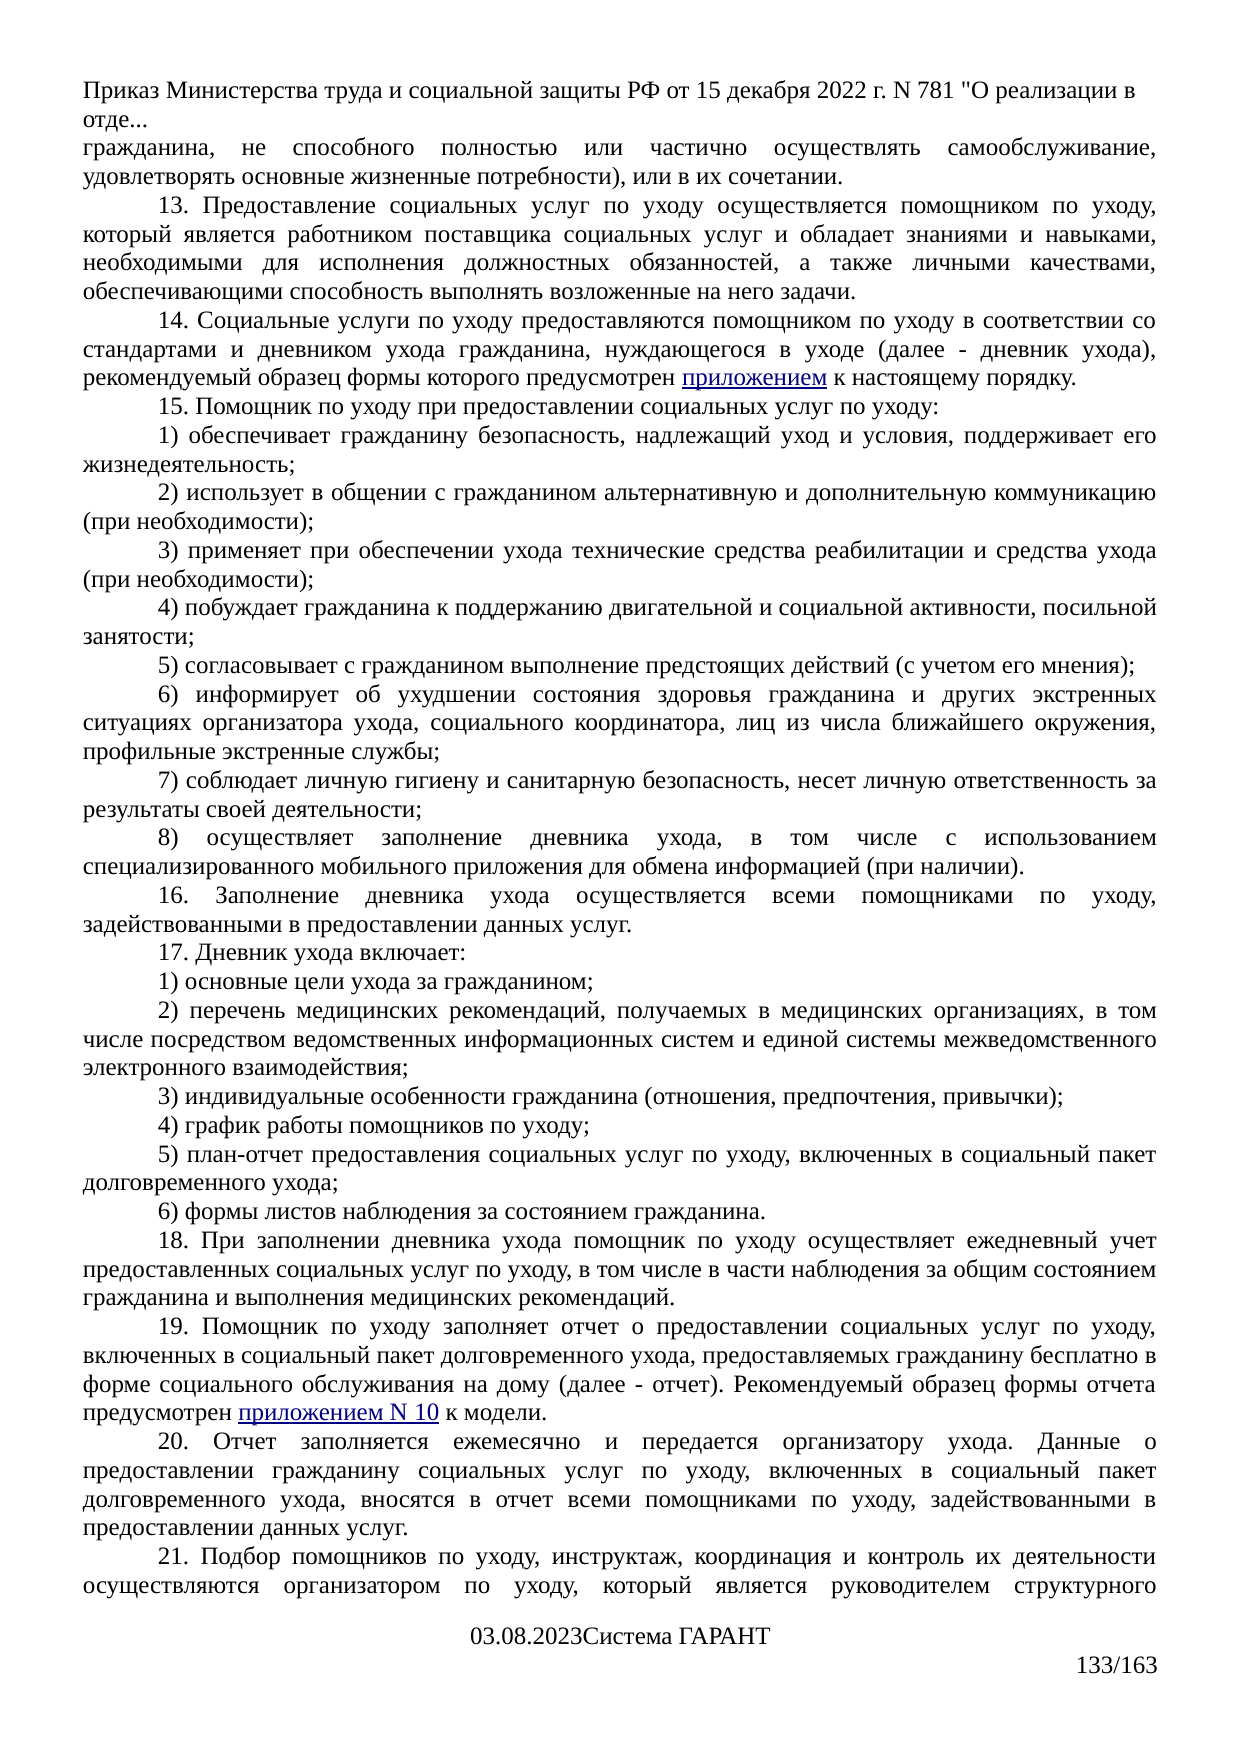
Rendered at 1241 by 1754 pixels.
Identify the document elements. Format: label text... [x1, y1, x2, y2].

text 18. При заполнении дневника ухода помощник по уходу осуществляет ежедневный учет предоставленных социальных услуг по уходу, в том числе в части наблюдения за общим состоянием гражданина и выполнения медицинских рекомендаций. [83, 1225, 1157, 1311]
text 6) информирует об ухудшении состояния здоровья гражданина и других экстренных ситуациях организатора ухода, социального координатора, лиц из числа ближайшего окружения, профильные экстренные службы; [83, 679, 1157, 765]
text 1) основные цели ухода за гражданином; [83, 966, 1157, 995]
text 4) побуждает гражданина к поддержанию двигательной и социальной активности, посильной занятости; [83, 592, 1157, 650]
text 14. Социальные услуги по уходу предоставляются помощником по уходу в соответствии со стандартами и дневником ухода гражданина, нуждающегося в уходе (далее - дневник ухода), рекомендуемый образец формы которого предусмотрен приложением к настоящему порядку. [83, 305, 1157, 391]
text 3) применяет при обеспечении ухода технические средства реабилитации и средства ухода (при необходимости); [83, 535, 1157, 592]
text 4) график работы помощников по уходу; [83, 1110, 1157, 1139]
text 5) план-отчет предоставления социальных услуг по уходу, включенных в социальный пакет долговременного ухода; [83, 1139, 1157, 1196]
text 13. Предоставление социальных услуг по уходу осуществляется помощником по уходу, который является работником поставщика социальных услуг и обладает знаниями и навыками, необходимыми для исполнения должностных обязанностей, а также личными качествами, обеспечивающими способность выполнять возложенные на него задачи. [83, 190, 1157, 305]
text 7) соблюдает личную гигиену и санитарную безопасность, несет личную ответственность за результаты своей деятельности; [83, 765, 1157, 822]
text 1) обеспечивает гражданину безопасность, надлежащий уход и условия, поддерживает его жизнедеятельность; [83, 420, 1157, 477]
text 5) согласовывает с гражданином выполнение предстоящих действий (с учетом его мнения); [83, 650, 1157, 679]
text 19. Помощник по уходу заполняет отчет о предоставлении социальных услуг по уходу, включенных в социальный пакет долговременного ухода, предоставляемых гражданину бесплатно в форме социального обслуживания на дому (далее - отчет). Рекомендуемый образец формы отчета предусмотрен приложением N 10 к модели. [83, 1311, 1157, 1426]
text 2) перечень медицинских рекомендаций, получаемых в медицинских организациях, в том числе посредством ведомственных информационных систем и единой системы межведомственного электронного взаимодействия; [83, 995, 1157, 1081]
text 17. Дневник ухода включает: [83, 937, 1157, 966]
text 2) использует в общении с гражданином альтернативную и дополнительную коммуникацию (при необходимости); [83, 477, 1157, 535]
text 3) индивидуальные особенности гражданина (отношения, предпочтения, привычки); [83, 1081, 1157, 1110]
text 16. Заполнение дневника ухода осуществляется всеми помощниками по уходу, задействованными в предоставлении данных услуг. [83, 880, 1157, 937]
text гражданина, не способного полностью или частично осуществлять самообслуживание, удовлетворять основные жизненные потребности), или в их сочетании. [83, 132, 1157, 190]
text 8) осуществляет заполнение дневника ухода, в том числе с использованием специализированного мобильного приложения для обмена информацией (при наличии). [83, 822, 1157, 880]
text 15. Помощник по уходу при предоставлении социальных услуг по уходу: [83, 391, 1157, 420]
text 20. Отчет заполняется ежемесячно и передается организатору ухода. Данные о предоставлении гражданину социальных услуг по уходу, включенных в социальный пакет долговременного ухода, вносятся в отчет всеми помощниками по уходу, задействованными в предоставлении данных услуг. [83, 1426, 1157, 1541]
text 21. Подбор помощников по уходу, инструктаж, координация и контроль их деятельности осуществляются организатором по уходу, который является руководителем структурного [83, 1541, 1157, 1599]
text 6) формы листов наблюдения за состоянием гражданина. [83, 1196, 1157, 1225]
